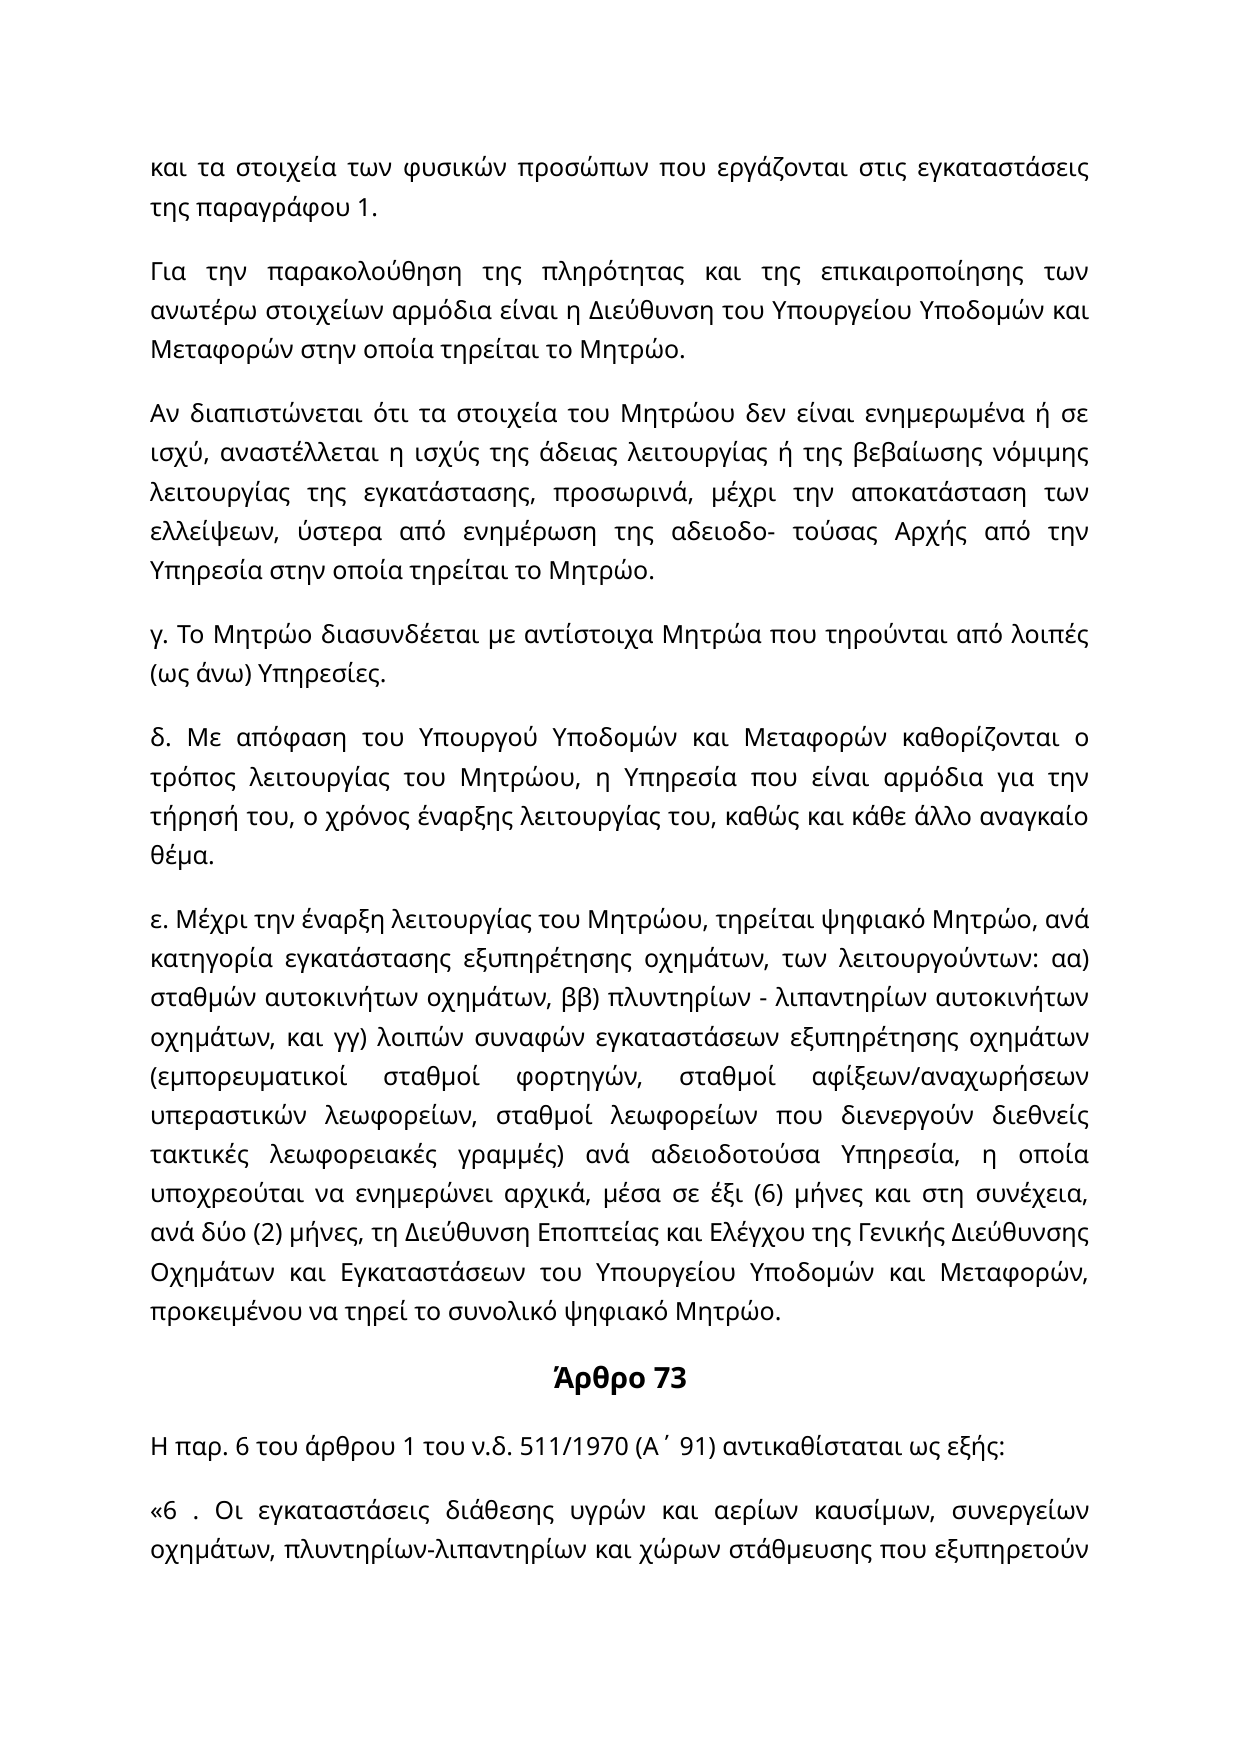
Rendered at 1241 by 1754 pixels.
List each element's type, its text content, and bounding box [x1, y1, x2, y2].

text «6 . Οι εγκαταστάσεις διάθεσης υγρών και αερίων καυσίμων, συνεργείων οχημάτων, πλυντηρίων-λιπαντηρίων και χώρων στάθμευσης που εξυπηρετούν [150, 1492, 1090, 1566]
text Για την παρακολούθηση της πληρότητας και της επικαιροποίησης των ανωτέρω στοιχείων αρμόδια είναι η Διεύθυνση του Υπουργείου Υποδομών και Μεταφορών στην οποία τηρείται το Μητρώο. [150, 253, 1090, 366]
text δ. Με απόφαση του Υπουργού Υποδομών και Μεταφορών καθορίζονται ο τρόπος λειτουργίας του Μητρώου, η Υπηρεσία που είναι αρμόδια για την τήρησή του, ο χρόνος έναρξης λειτουργίας του, καθώς και κάθε άλλο αναγκαίο θέμα. [150, 720, 1090, 872]
text και τα στοιχεία των φυσικών προσώπων που εργάζονται στις εγκαταστάσεις της παραγράφου 1. [150, 150, 1090, 223]
text Αν διαπιστώνεται ότι τα στοιχεία του Μητρώου δεν είναι ενημερωμένα ή σε ισχύ, αναστέλλεται η ισχύς της άδειας λειτουργίας ή της βεβαίωσης νόμιμης λειτουργίας της εγκατάστασης, προσωρινά, μέχρι την αποκατάσταση των ελλείψεων, ύστερα από ενημέρωση της αδειοδο- τούσας Αρχής από την Υπηρεσία στην οποία τηρείται το Μητρώο. [150, 396, 1090, 587]
text γ. Το Μητρώο διασυνδέεται με αντίστοιχα Μητρώα που τηρούνται από λοιπές (ως άνω) Υπηρεσίες. [150, 617, 1090, 690]
subtitle Άρθρο 73 [150, 1357, 1090, 1397]
text Η παρ. 6 του άρθρου 1 του ν.δ. 511/1970 (Α΄ 91) αντικαθίσταται ως εξής: [150, 1428, 1090, 1462]
text ε. Μέχρι την έναρξη λειτουργίας του Μητρώου, τηρείται ψηφιακό Μητρώο, ανά κατηγορία εγκατάστασης εξυπηρέτησης οχημάτων, των λειτουργούντων: αα) σταθμών αυτοκινήτων οχημάτων, ββ) πλυντηρίων - λιπαντηρίων αυτοκινήτων οχημάτων, και γγ) λοιπών συναφών εγκαταστάσεων εξυπηρέτησης οχημάτων (εμπορευματικοί σταθμοί φορτηγών, σταθμοί αφίξεων/αναχωρήσεων υπεραστικών λεωφορείων, σταθμοί λεωφορείων που διενεργούν διεθνείς τακτικές λεωφορειακές γραμμές) ανά αδειοδοτούσα Υπηρεσία, η οποία υποχρεούται να ενημερώνει αρχικά, μέσα σε έξι (6) μήνες και στη συνέχεια, ανά δύο (2) μήνες, τη Διεύθυνση Εποπτείας και Ελέγχου της Γενικής Διεύθυνσης Οχημάτων και Εγκαταστάσεων του Υπουργείου Υποδομών και Μεταφορών, προκειμένου να τηρεί το συνολικό ψηφιακό Μητρώο. [150, 902, 1090, 1327]
